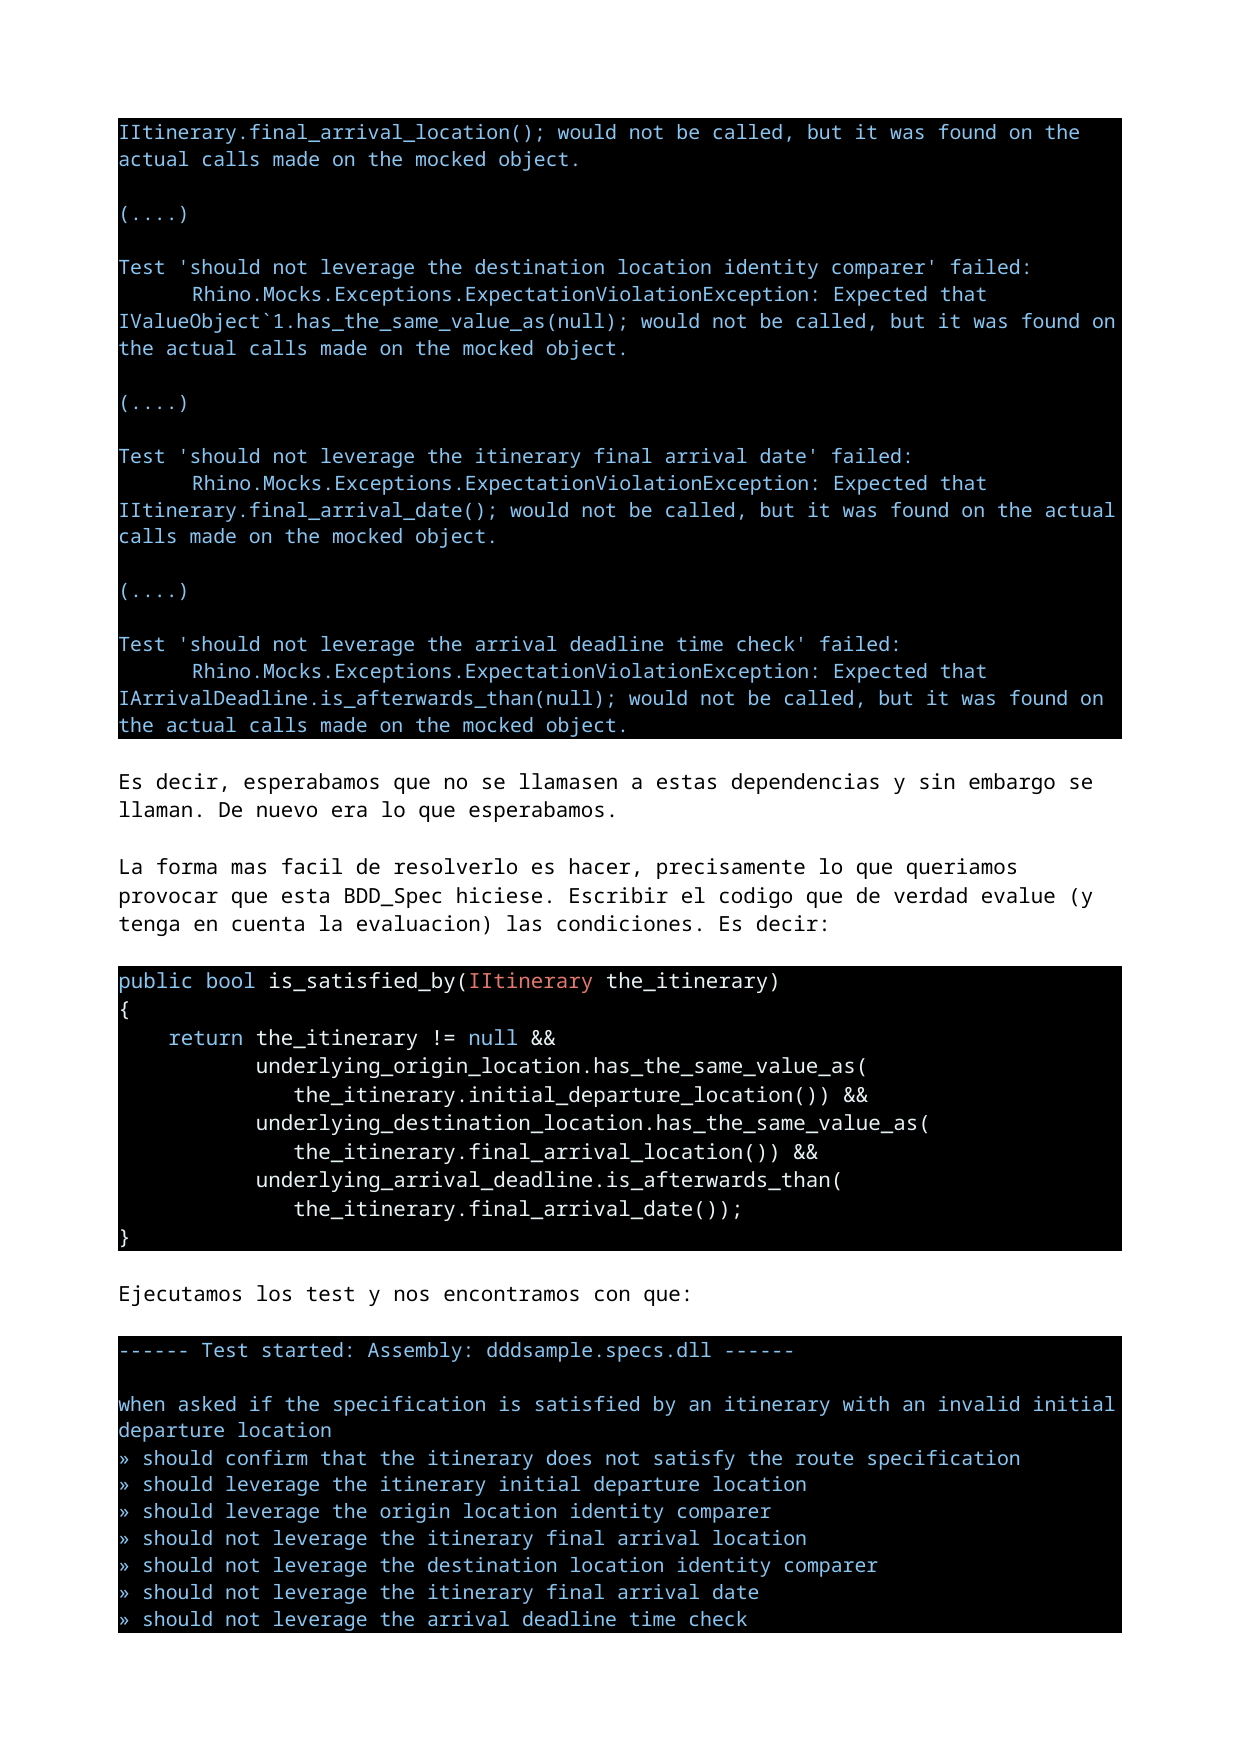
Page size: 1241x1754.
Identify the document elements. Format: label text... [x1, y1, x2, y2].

text when asked if the specification is satisfied by an itinerary with an invalid initial departure location [118, 1390, 1122, 1444]
text » should not leverage the destination location identity comparer [118, 1552, 1122, 1579]
text (....) [118, 577, 1122, 604]
text » should confirm that the itinerary does not satisfy the route specification [118, 1444, 1122, 1471]
text the_itinerary.initial_departure_location()) && [118, 1080, 1122, 1108]
text Ejecutamos los test y nos encontramos con que: [118, 1279, 1122, 1307]
text the_itinerary.final_arrival_location()) && [118, 1137, 1122, 1165]
text ------ Test started: Assembly: dddsample.specs.dll ------ [118, 1336, 1122, 1363]
text » should leverage the itinerary initial departure location [118, 1471, 1122, 1498]
text return the_itinerary != null && [118, 1023, 1122, 1051]
text » should leverage the origin location identity comparer [118, 1498, 1122, 1525]
text » should not leverage the itinerary final arrival date [118, 1579, 1122, 1606]
text underlying_arrival_deadline.is_afterwards_than( [118, 1165, 1122, 1194]
text Rhino.Mocks.Exceptions.ExpectationViolationException: Expected that IArrivalDeadline.is_afterwards_than(null); would not be called, but it was found on the actual calls made on the mocked object. [118, 658, 1122, 739]
text IItinerary.final_arrival_location(); would not be called, but it was found on the actual calls made on the mocked object. [118, 118, 1122, 172]
text underlying_origin_location.has_the_same_value_as( [118, 1051, 1122, 1080]
text » should not leverage the itinerary final arrival location [118, 1525, 1122, 1552]
text Test 'should not leverage the destination location identity comparer' failed: [118, 253, 1122, 280]
text } [118, 1222, 1122, 1251]
text » should not leverage the arrival deadline time check [118, 1606, 1122, 1633]
text (....) [118, 199, 1122, 226]
text underlying_destination_location.has_the_same_value_as( [118, 1108, 1122, 1137]
text public bool is_satisfied_by(IItinerary the_itinerary) [118, 966, 1122, 994]
text { [118, 994, 1122, 1023]
text La forma mas facil de resolverlo es hacer, precisamente lo que queriamos provocar que esta BDD_Spec hiciese. Escribir el codigo que de verdad evalue (y tenga en cuenta la evaluacion) las condiciones. Es decir: [118, 852, 1122, 938]
text Rhino.Mocks.Exceptions.ExpectationViolationException: Expected that IItinerary.final_arrival_date(); would not be called, but it was found on the actual calls made on the mocked object. [118, 469, 1122, 550]
text Test 'should not leverage the itinerary final arrival date' failed: [118, 442, 1122, 469]
text the_itinerary.final_arrival_date()); [118, 1194, 1122, 1222]
text Test 'should not leverage the arrival deadline time check' failed: [118, 631, 1122, 658]
text Es decir, esperabamos que no se llamasen a estas dependencias y sin embargo se llaman. De nuevo era lo que esperabamos. [118, 767, 1122, 824]
text Rhino.Mocks.Exceptions.ExpectationViolationException: Expected that IValueObject`1.has_the_same_value_as(null); would not be called, but it was found on the actual calls made on the mocked object. [118, 280, 1122, 361]
text (....) [118, 388, 1122, 415]
